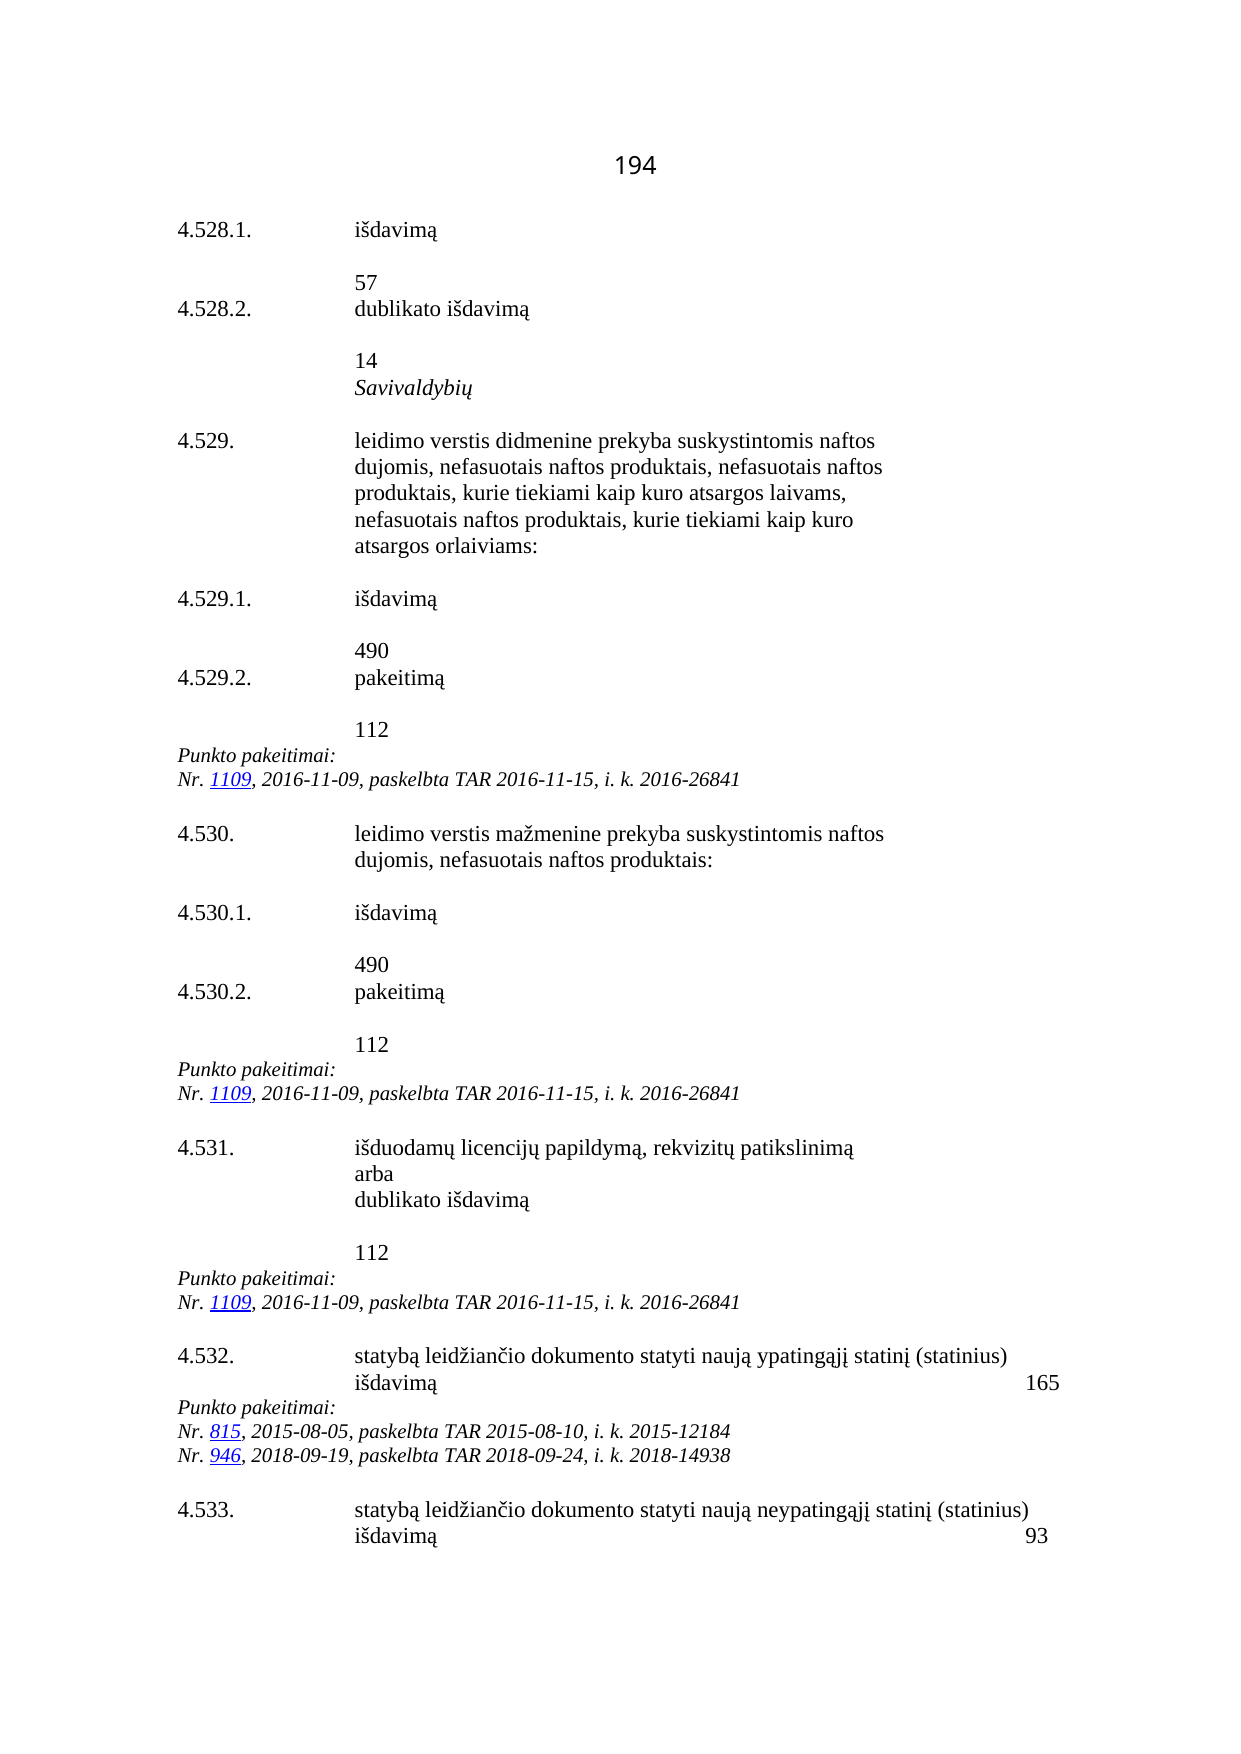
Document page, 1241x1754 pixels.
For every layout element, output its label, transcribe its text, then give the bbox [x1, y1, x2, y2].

text dujomis, nefasuotais naftos produktais: [354, 846, 892, 899]
text 4.528.1. išdavimą 57 [177, 216, 945, 295]
text 4.533. statybą leidžiančio dokumento statyti naują neypatingąjį statinį (statinius) išdavimą 93 [177, 1496, 1093, 1549]
text 4.529. leidimo verstis didmenine prekyba suskystintomis naftos [177, 427, 892, 453]
text nefasuotais naftos produktais, kurie tiekiami kaip kuro [354, 506, 892, 532]
text Nr. 946, 2018-09-19, paskelbta TAR 2018-09-24, i. k. 2018-14938 [177, 1443, 1093, 1467]
text Nr. 815, 2015-08-05, paskelbta TAR 2015-08-10, i. k. 2015-12184 [177, 1419, 1093, 1443]
text Punkto pakeitimai: [177, 1057, 1093, 1081]
text 4.530. leidimo verstis mažmenine prekyba suskystintomis naftos [177, 820, 892, 846]
text Nr. 1109, 2016-11-09, paskelbta TAR 2016-11-15, i. k. 2016-26841 [177, 1081, 1093, 1105]
text 4.528.2. dublikato išdavimą 14 [177, 295, 945, 374]
text Punkto pakeitimai: [177, 1266, 1093, 1290]
text 4.529.2. pakeitimą 112 [177, 664, 892, 743]
text 4.531. išduodamų licencijų papildymą, rekvizitų patikslinimą arba [177, 1134, 892, 1187]
text dujomis, nefasuotais naftos produktais, nefasuotais naftos [354, 453, 892, 479]
text atsargos orlaiviams: [354, 532, 892, 585]
text Punkto pakeitimai: [177, 743, 1093, 767]
text Savivaldybių [354, 374, 945, 427]
text Nr. 1109, 2016-11-09, paskelbta TAR 2016-11-15, i. k. 2016-26841 [177, 1290, 1093, 1314]
text dublikato išdavimą 112 [354, 1187, 892, 1266]
text 4.532. statybą leidžiančio dokumento statyti naują ypatingąjį statinį (statinius) išdavimą 165 [177, 1342, 1093, 1395]
text Nr. 1109, 2016-11-09, paskelbta TAR 2016-11-15, i. k. 2016-26841 [177, 767, 1093, 791]
text Punkto pakeitimai: [177, 1395, 1093, 1419]
text 4.530.1. išdavimą 490 [177, 899, 892, 978]
text produktais, kurie tiekiami kaip kuro atsargos laivams, [354, 479, 892, 506]
text 4.530.2. pakeitimą 112 [177, 978, 892, 1057]
text 4.529.1. išdavimą 490 [177, 585, 892, 664]
